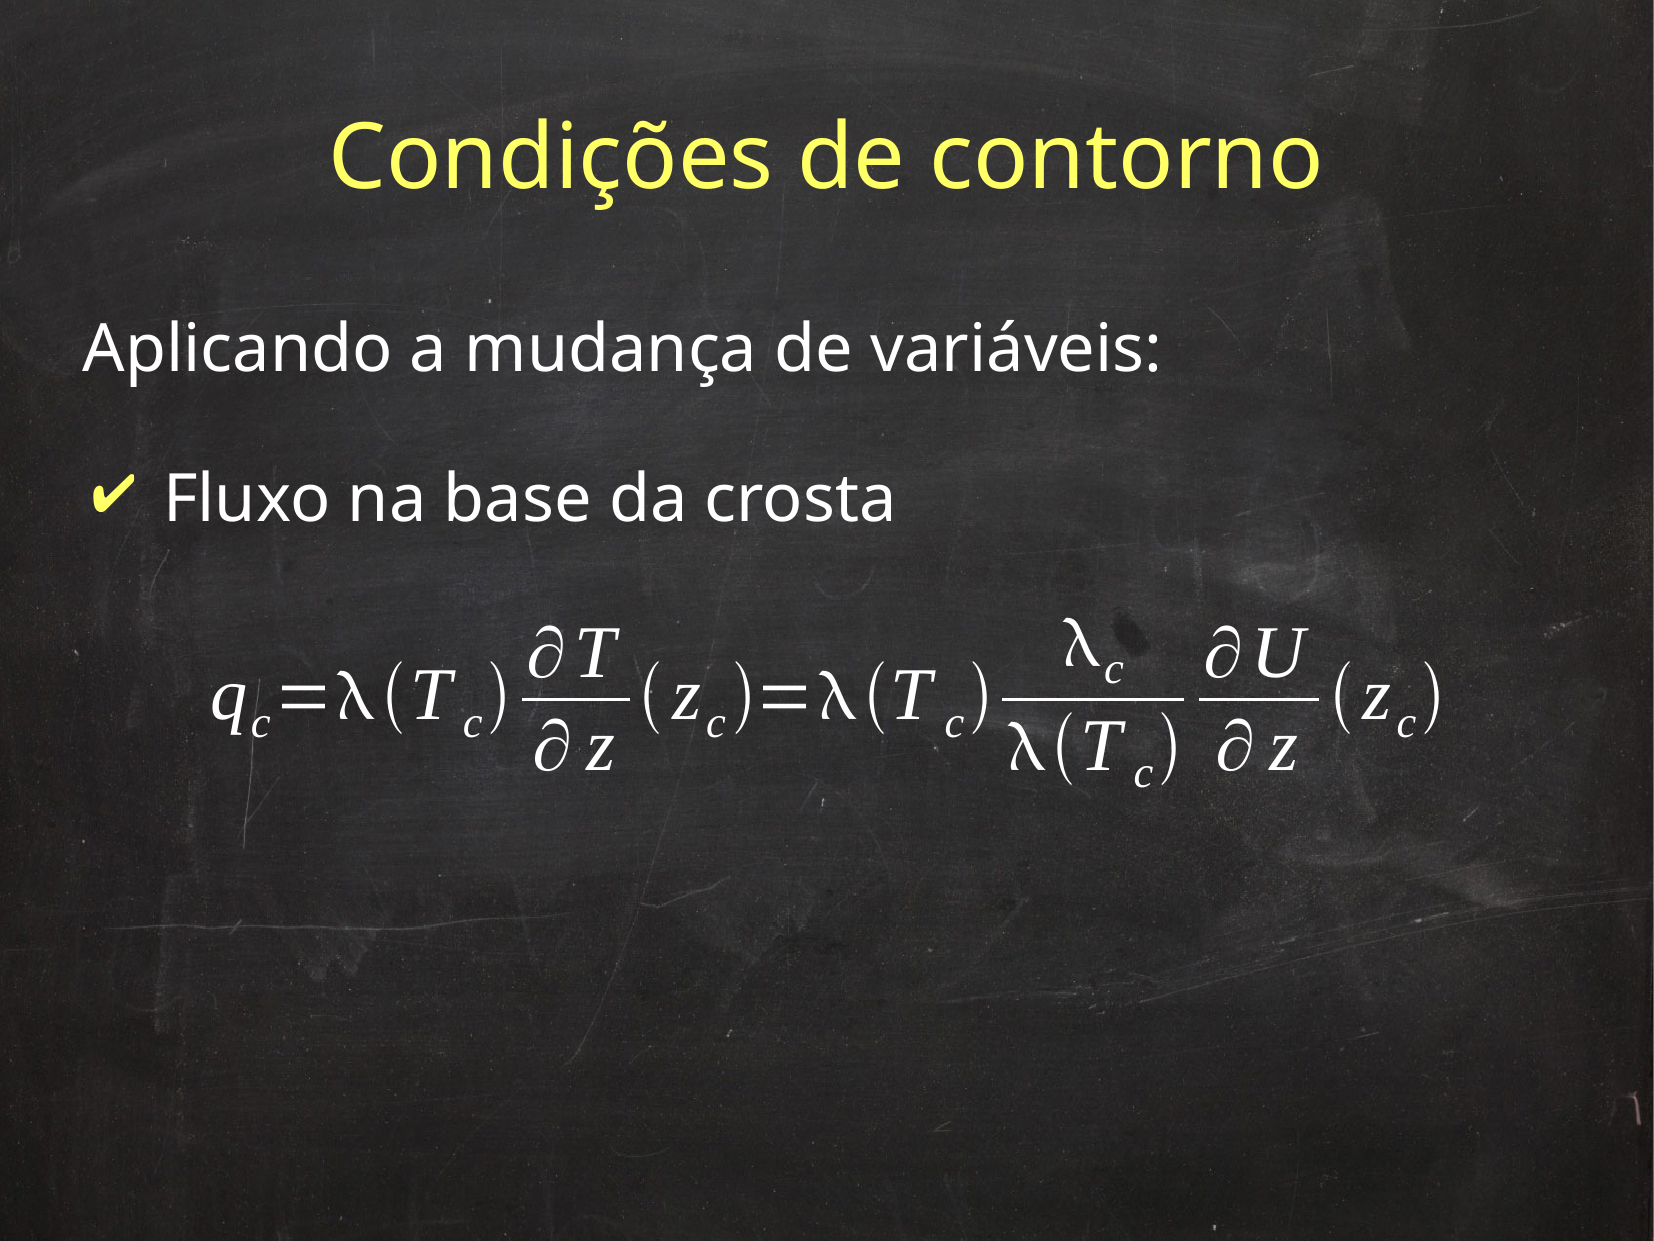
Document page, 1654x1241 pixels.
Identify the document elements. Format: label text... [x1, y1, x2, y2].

picture [0, 0, 1654, 1241]
list Aplicando a mudança de variáveis: [82, 300, 1571, 460]
chart [202, 600, 1451, 798]
title Condições de contorno [82, 56, 1571, 250]
list Fluxo na base da crosta [75, 450, 1564, 610]
